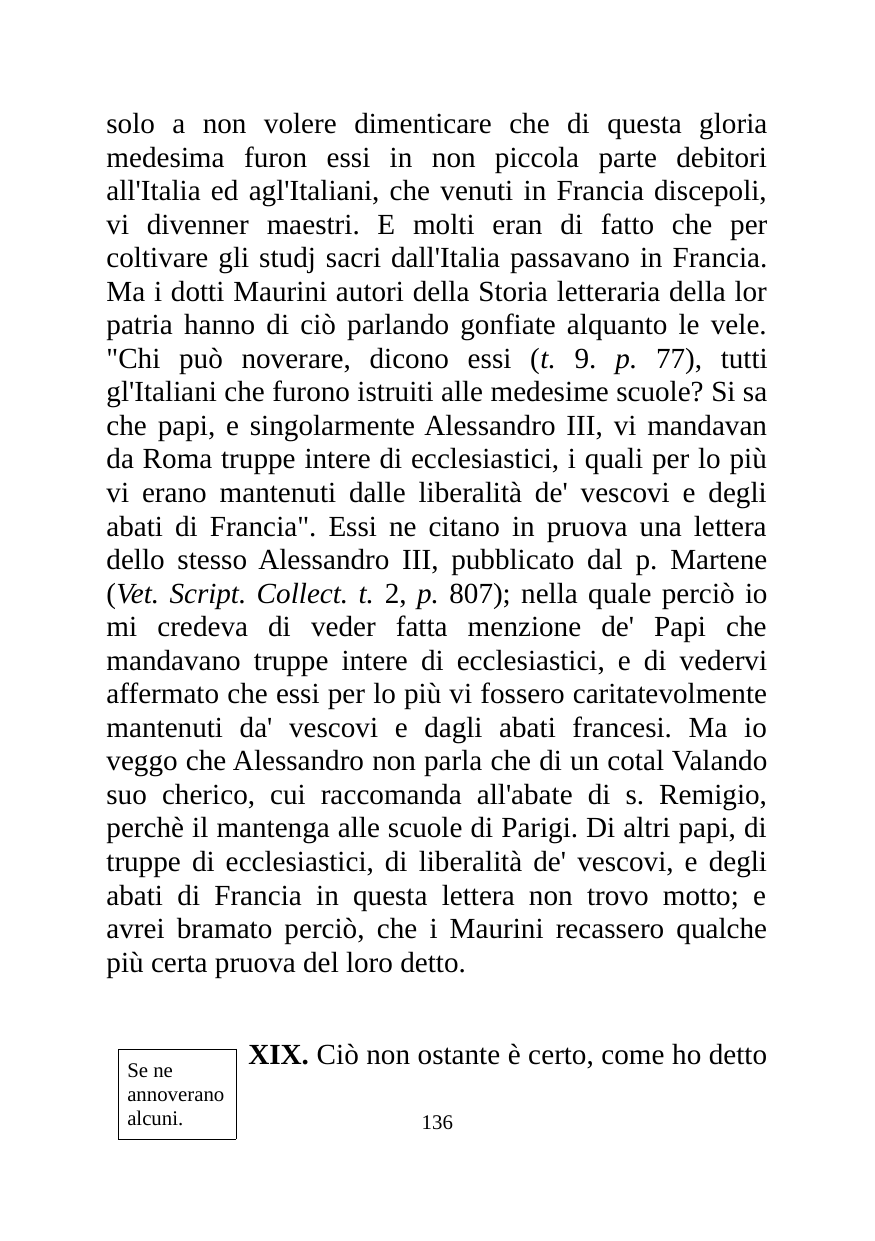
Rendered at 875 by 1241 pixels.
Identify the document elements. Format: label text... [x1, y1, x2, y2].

text solo a non volere dimenticare che di questa gloria medesima furon essi in non piccola parte debitori all'Italia ed agl'Italiani, che venuti in Francia discepoli, vi divenner maestri. E molti eran di fatto che per coltivare gli studj sacri dall'Italia passavano in Francia. Ma i dotti Maurini autori della Storia letteraria della lor patria hanno di ciò parlando gonfiate alquanto le vele. "Chi può noverare, dicono essi (t. 9. p. 77), tutti gl'Italiani che furono istruiti alle medesime scuole? Si sa che papi, e singolarmente Alessandro III, vi mandavan da Roma truppe intere di ecclesiastici, i quali per lo più vi erano mantenuti dalle liberalità de' vescovi e degli abati di Francia". Essi ne citano in pruova una lettera dello stesso Alessandro III, pubblicato dal p. Martene (Vet. Script. Collect. t. 2, p. 807); nella quale perciò io mi credeva di veder fatta menzione de' Papi che mandavano truppe intere di ecclesiastici, e di vedervi affermato che essi per lo più vi fossero caritatevolmente mantenuti da' vescovi e dagli abati francesi. Ma io veggo che Alessandro non parla che di un cotal Valando suo cherico, cui raccomanda all'abate di s. Remigio, perchè il mantenga alle scuole di Parigi. Di altri papi, di truppe di ecclesiastici, di liberalità de' vescovi, e degli abati di Francia in questa lettera non trovo motto; e avrei bramato perciò, che i Maurini recassero qualche più certa pruova del loro detto. [106, 106, 768, 978]
text Se ne annoverano alcuni. [127, 1058, 227, 1130]
